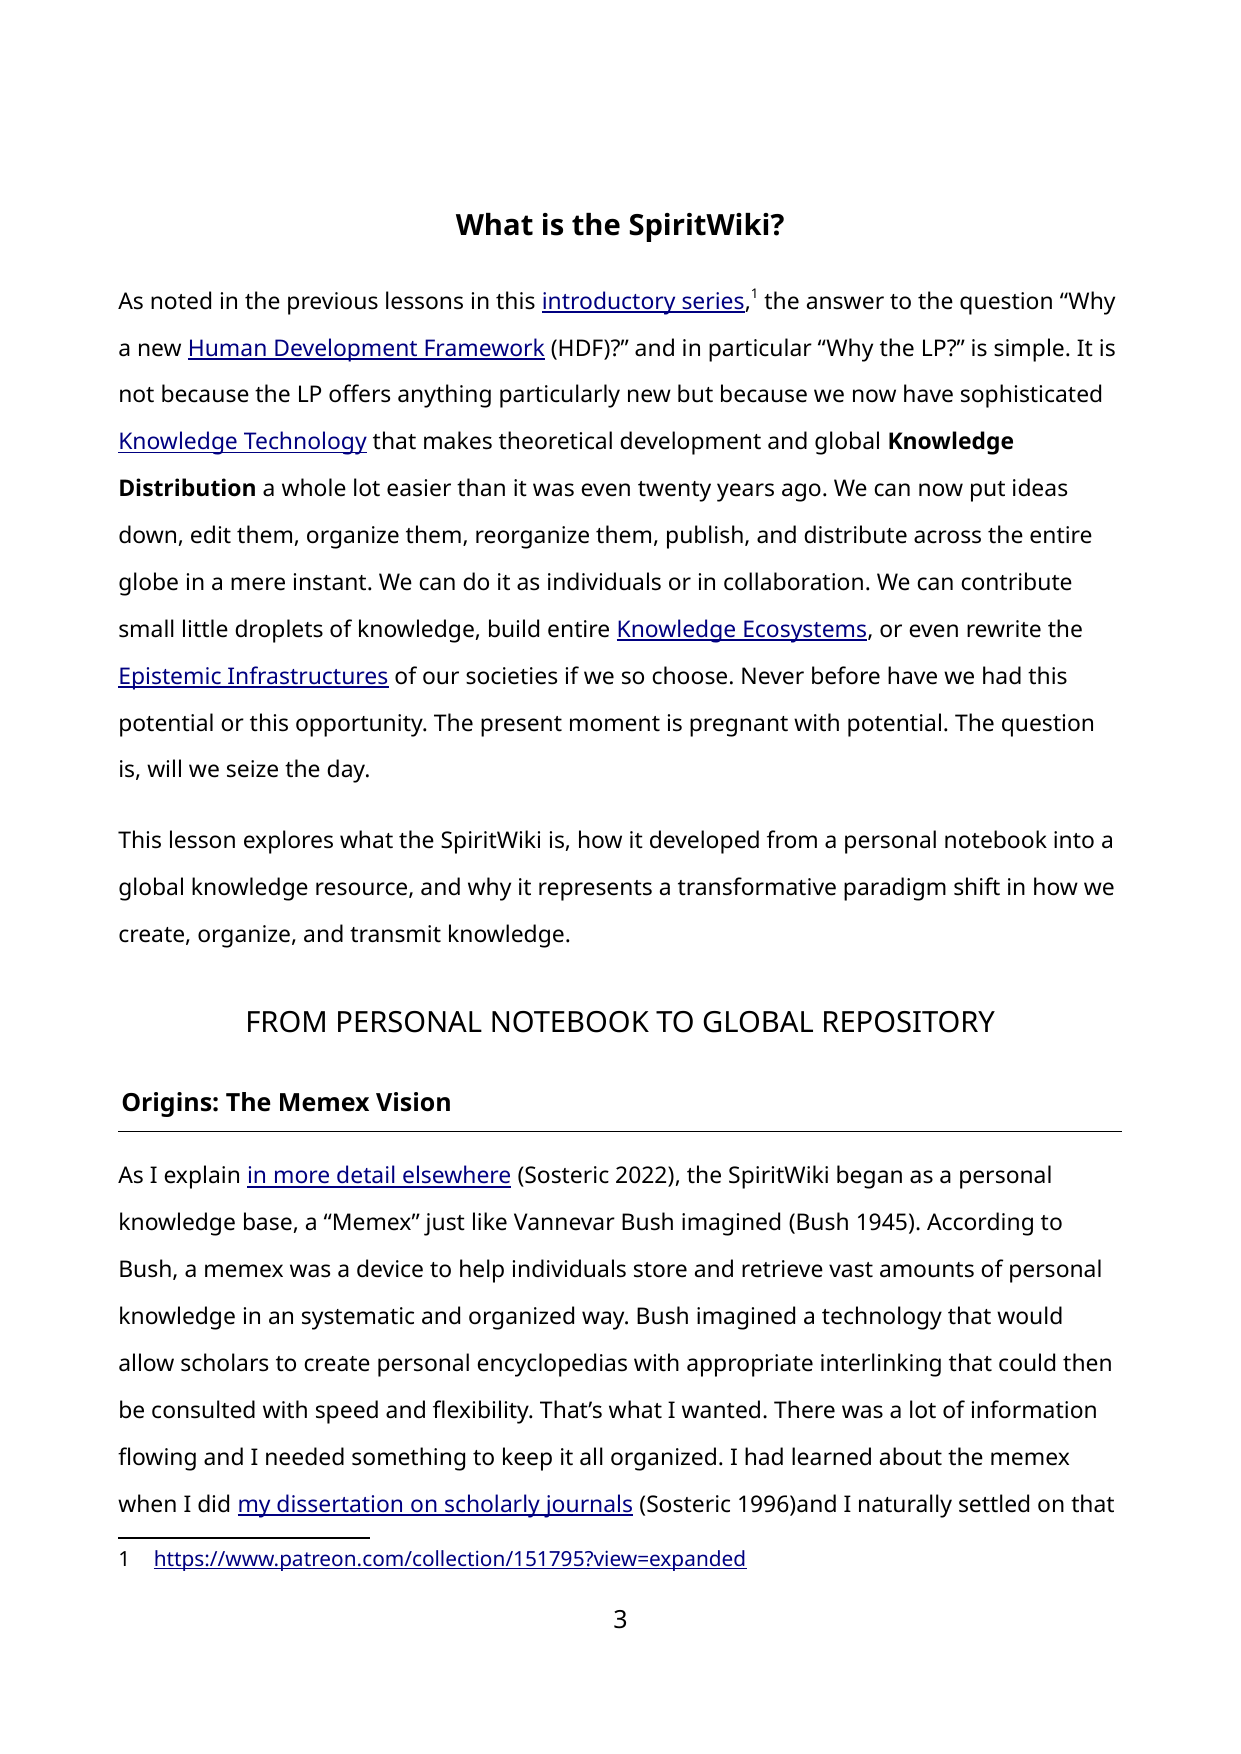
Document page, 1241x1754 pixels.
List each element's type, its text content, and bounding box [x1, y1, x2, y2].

text https://www.patreon.com/collection/151795?view=expanded [118, 1544, 1122, 1572]
subtitle FROM PERSONAL NOTEBOOK TO GLOBAL REPOSITORY [118, 1002, 1122, 1041]
text This lesson explores what the SpiritWiki is, how it developed from a personal notebook into a global knowledge resource, and why it represents a transformative paradigm shift in how we create, organize, and transmit knowledge. [118, 824, 1122, 949]
subtitle Origins: The Memex Vision [118, 1082, 1122, 1131]
text As noted in the previous lessons in this introductory series, the answer to the question “Why a new Human Development Framework (HDF)?” and in particular “Why the LP?” is simple. It is not because the LP offers anything particularly new but because we now have sophisticated Knowledge Technology that makes theoretical development and global Knowledge Distribution a whole lot easier than it was even twenty years ago. We can now put ideas down, edit them, organize them, reorganize them, publish, and distribute across the entire globe in a mere instant. We can do it as individuals or in collaboration. We can contribute small little droplets of knowledge, build entire Knowledge Ecosystems, or even rewrite the Epistemic Infrastructures of our societies if we so choose. Never before have we had this potential or this opportunity. The present moment is pregnant with potential. The question is, will we seize the day. [118, 284, 1122, 784]
subtitle What is the SpiritWiki? [118, 204, 1122, 244]
text As I explain in more detail elsewhere (Sosteric 2022), the SpiritWiki began as a personal knowledge base, a “Memex” just like Vannevar Bush imagined (Bush 1945). According to Bush, a memex was a device to help individuals store and retrieve vast amounts of personal knowledge in an systematic and organized way. Bush imagined a technology that would allow scholars to create personal encyclopedias with appropriate interlinking that could then be consulted with speed and flexibility. That’s what I wanted. There was a lot of information flowing and I needed something to keep it all organized. I had learned about the memex when I did my dissertation on scholarly journals (Sosteric 1996)and I naturally settled on that [118, 1159, 1122, 1519]
